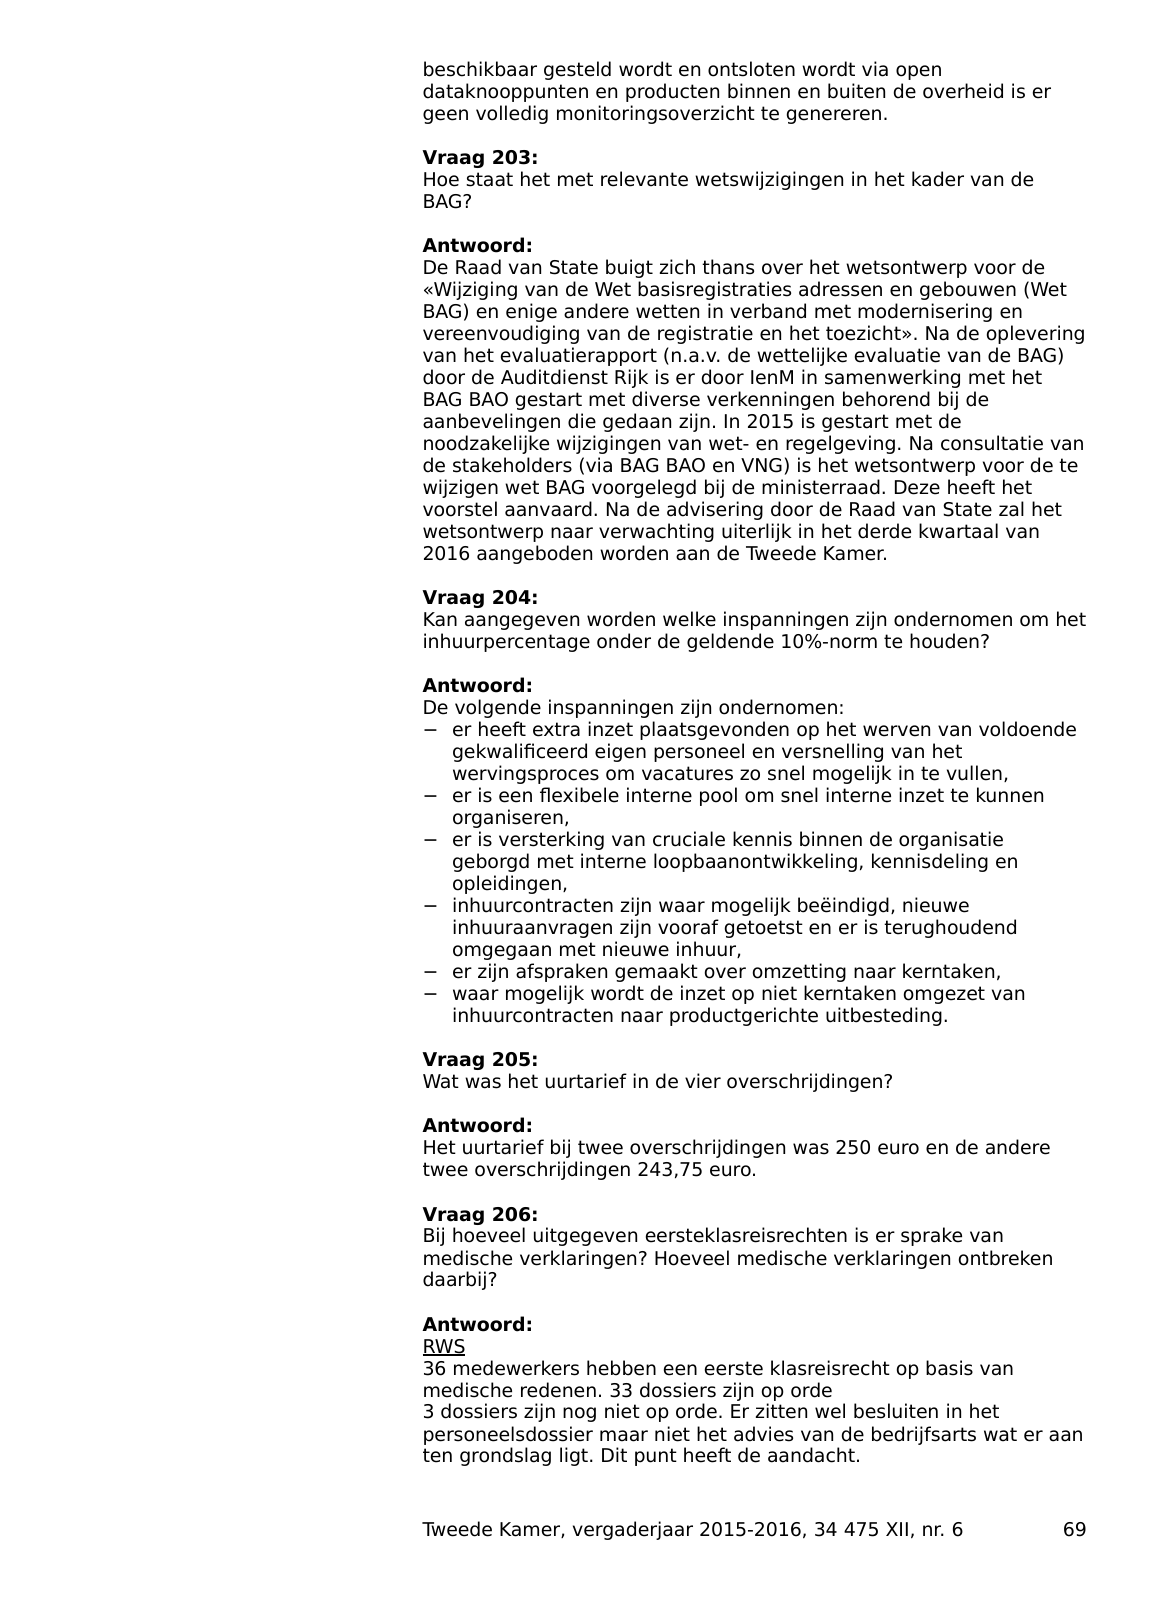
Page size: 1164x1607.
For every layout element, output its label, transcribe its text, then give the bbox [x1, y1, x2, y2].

text Wat was het uurtarief in de vier overschrijdingen? [422, 1071, 1087, 1093]
text beschikbaar gesteld wordt en ontsloten wordt via open dataknooppunten en producten binnen en buiten de overheid is er geen volledig monitoringsoverzicht te genereren. [422, 59, 1087, 125]
text Antwoord: [422, 235, 1087, 257]
text − er is versterking van cruciale kennis binnen de organisatie geborgd met interne loopbaanontwikkeling, kennisdeling en opleidingen, [422, 829, 1087, 895]
text − er heeft extra inzet plaatsgevonden op het werven van voldoende gekwalificeerd eigen personeel en versnelling van het wervingsproces om vacatures zo snel mogelijk in te vullen, [422, 719, 1087, 785]
text Antwoord: [422, 675, 1087, 697]
text Het uurtarief bij twee overschrijdingen was 250 euro en de andere twee overschrijdingen 243,75 euro. [422, 1137, 1087, 1181]
text De Raad van State buigt zich thans over het wetsontwerp voor de «Wijziging van de Wet basisregistraties adressen en gebouwen (Wet BAG) en enige andere wetten in verband met modernisering en vereenvoudiging van de registratie en het toezicht». Na de oplevering van het evaluatierapport (n.a.v. de wettelijke evaluatie van de BAG) door de Auditdienst Rijk is er door IenM in samenwerking met het BAG BAO gestart met diverse verkenningen behorend bij de aanbevelingen die gedaan zijn. In 2015 is gestart met de noodzakelijke wijzigingen van wet- en regelgeving. Na consultatie van de stakeholders (via BAG BAO en VNG) is het wetsontwerp voor de te wijzigen wet BAG voorgelegd bij de ministerraad. Deze heeft het voorstel aanvaard. Na de advisering door de Raad van State zal het wetsontwerp naar verwachting uiterlijk in het derde kwartaal van 2016 aangeboden worden aan de Tweede Kamer. [422, 257, 1087, 565]
text − er zijn afspraken gemaakt over omzetting naar kerntaken, [422, 961, 1087, 983]
text De volgende inspanningen zijn ondernomen: [422, 697, 1087, 719]
text Hoe staat het met relevante wetswijzigingen in het kader van de BAG? [422, 169, 1087, 213]
text Antwoord: [422, 1115, 1087, 1137]
text Bij hoeveel uitgegeven eersteklasreisrechten is er sprake van medische verklaringen? Hoeveel medische verklaringen ontbreken daarbij? [422, 1225, 1087, 1291]
text Antwoord: [422, 1313, 1087, 1336]
text Vraag 203: [422, 147, 1087, 169]
text Vraag 205: [422, 1049, 1087, 1071]
text − inhuurcontracten zijn waar mogelijk beëindigd, nieuwe inhuuraanvragen zijn vooraf getoetst en er is terughoudend omgegaan met nieuwe inhuur, [422, 895, 1087, 961]
text 3 dossiers zijn nog niet op orde. Er zitten wel besluiten in het personeelsdossier maar niet het advies van de bedrijfsarts wat er aan ten grondslag ligt. Dit punt heeft de aandacht. [422, 1401, 1087, 1467]
text RWS [422, 1336, 1087, 1357]
text 36 medewerkers hebben een eerste klasreisrecht op basis van medische redenen. 33 dossiers zijn op orde [422, 1357, 1087, 1401]
text − waar mogelijk wordt de inzet op niet kerntaken omgezet van inhuurcontracten naar productgerichte uitbesteding. [422, 983, 1087, 1027]
text Kan aangegeven worden welke inspanningen zijn ondernomen om het inhuurpercentage onder de geldende 10%-norm te houden? [422, 609, 1087, 653]
text − er is een flexibele interne pool om snel interne inzet te kunnen organiseren, [422, 785, 1087, 829]
text Vraag 206: [422, 1203, 1087, 1225]
text Vraag 204: [422, 587, 1087, 609]
